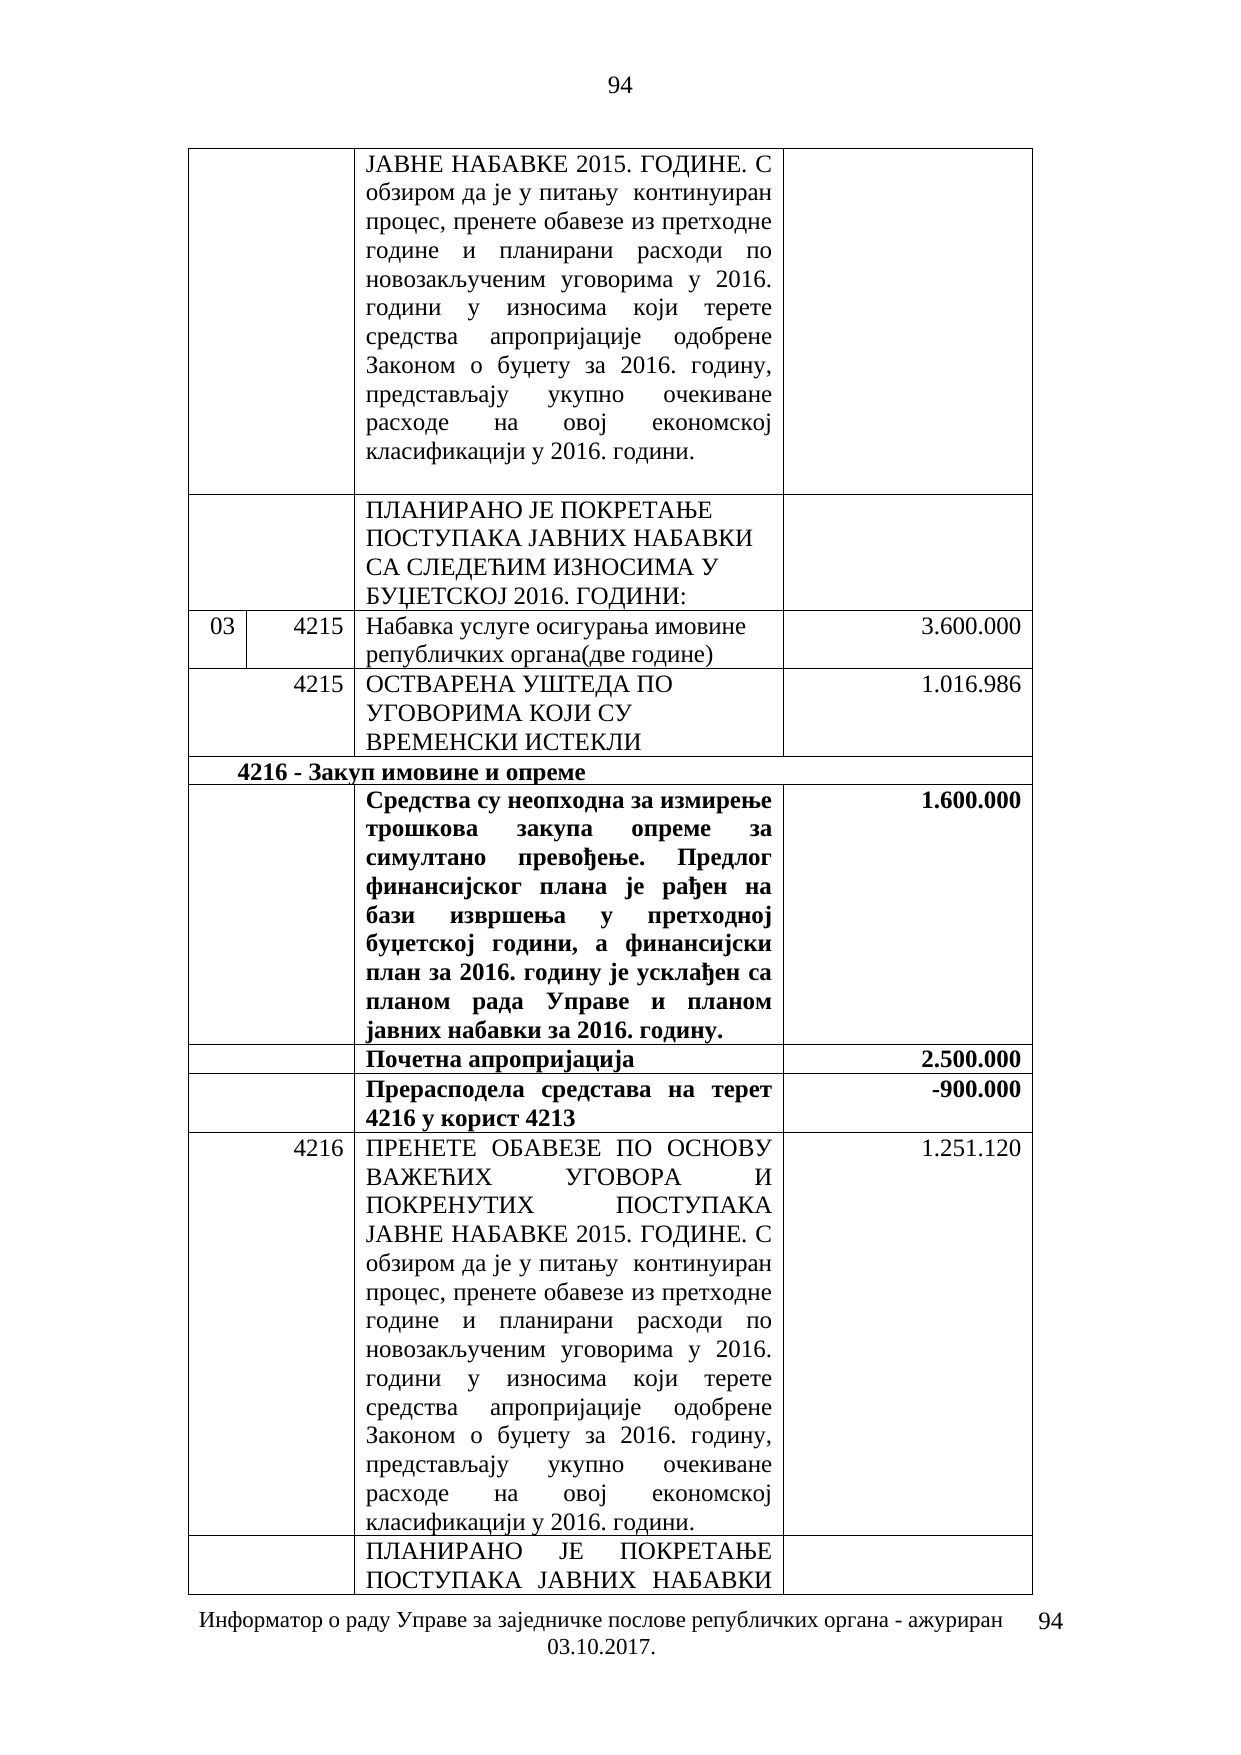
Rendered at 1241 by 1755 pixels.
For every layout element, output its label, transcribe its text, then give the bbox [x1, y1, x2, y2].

table_cell 4215 [189, 669, 354, 756]
table_cell Набавка услуге осигурања имовине републичких органа(две године) [355, 611, 783, 668]
table_cell ЈАВНЕ НАБАВКЕ 2015. ГОДИНЕ. С обзиром да је у питању континуиран процес, пренете обавезе из претходне године и планирани расходи по новозакљученим уговорима у 2016. години у износима који терете средства апропријације одобрене Законом о буџету за 2016. годину, представљају укупно очекиване расходе на овој економској класификацији у 2016. години. [355, 149, 783, 494]
table_cell Средства су неопходна за измирење трошкова закупа опреме за симултано превођење. Предлог финансијског плана је рађен на бази извршења у претходној буџетској години, а финансијски план за 2016. годину је усклађен са планом рада Управе и планом јавних набавки за 2016. годину. [355, 785, 783, 1043]
table_cell [1033, 1044, 1074, 1073]
table_cell [189, 1536, 354, 1594]
table_cell Почетна апропријација [355, 1045, 783, 1073]
table_cell Прерасподела средстава на терет 4216 у корист 4213 [355, 1074, 783, 1132]
table_cell ПЛАНИРАНО ЈЕ ПОКРЕТАЊЕ ПОСТУПАКА ЈАВНИХ НАБАВКИ СА СЛЕДЕЋИМ ИЗНОСИМА У БУЏЕТСКОЈ 2016. ГОДИНИ: [355, 495, 783, 610]
table_cell [1033, 1132, 1074, 1535]
table_cell [1033, 784, 1074, 1043]
table_cell 4216 - Закуп имовине и опреме [189, 757, 1032, 784]
table_cell [1033, 756, 1074, 784]
table_cell [1033, 494, 1074, 610]
table_cell [189, 785, 354, 1043]
table_cell ОСТВАРЕНА УШТЕДА ПО УГОВОРИМА КОЈИ СУ ВРЕМЕНСКИ ИСТЕКЛИ [355, 669, 783, 756]
table_cell [1033, 668, 1074, 756]
table_cell 1.251.120 [784, 1133, 1032, 1535]
table_cell -900.000 [784, 1074, 1032, 1132]
table_cell [1033, 610, 1074, 668]
table_cell [189, 149, 354, 494]
table_cell [1033, 148, 1074, 494]
table_cell [784, 495, 1032, 610]
table_cell 3.600.000 [784, 611, 1032, 668]
table_cell 4216 [189, 1133, 354, 1535]
table_cell ПЛАНИРАНО ЈЕ ПОКРЕТАЊЕ ПОСТУПАКА ЈАВНИХ НАБАВКИ [355, 1536, 783, 1594]
table_cell [189, 1074, 354, 1132]
table_cell 03 [189, 611, 246, 668]
table_cell [189, 495, 354, 610]
table_cell ПРЕНЕТЕ ОБАВЕЗЕ ПО ОСНОВУ ВАЖЕЋИХ УГОВОРА И ПОКРЕНУТИХ ПОСТУПАКА ЈАВНЕ НАБАВКЕ 2015. ГОДИНЕ. С обзиром да је у питању континуиран процес, пренете обавезе из претходне године и планирани расходи по новозакљученим уговорима у 2016. години у износима који терете средства апропријације одобрене Законом о буџету за 2016. годину, представљају укупно очекиване расходе на овој економској класификацији у 2016. години. [355, 1133, 783, 1535]
table_cell [784, 149, 1032, 494]
table_cell [1033, 1535, 1074, 1594]
table_cell [784, 1536, 1032, 1594]
table_cell 2.500.000 [784, 1045, 1032, 1073]
table_cell [189, 1045, 354, 1073]
table_cell 1.600.000 [784, 785, 1032, 1043]
table_cell 4215 [247, 611, 354, 668]
table_cell 1.016.986 [784, 669, 1032, 756]
table_cell [1033, 1073, 1074, 1132]
